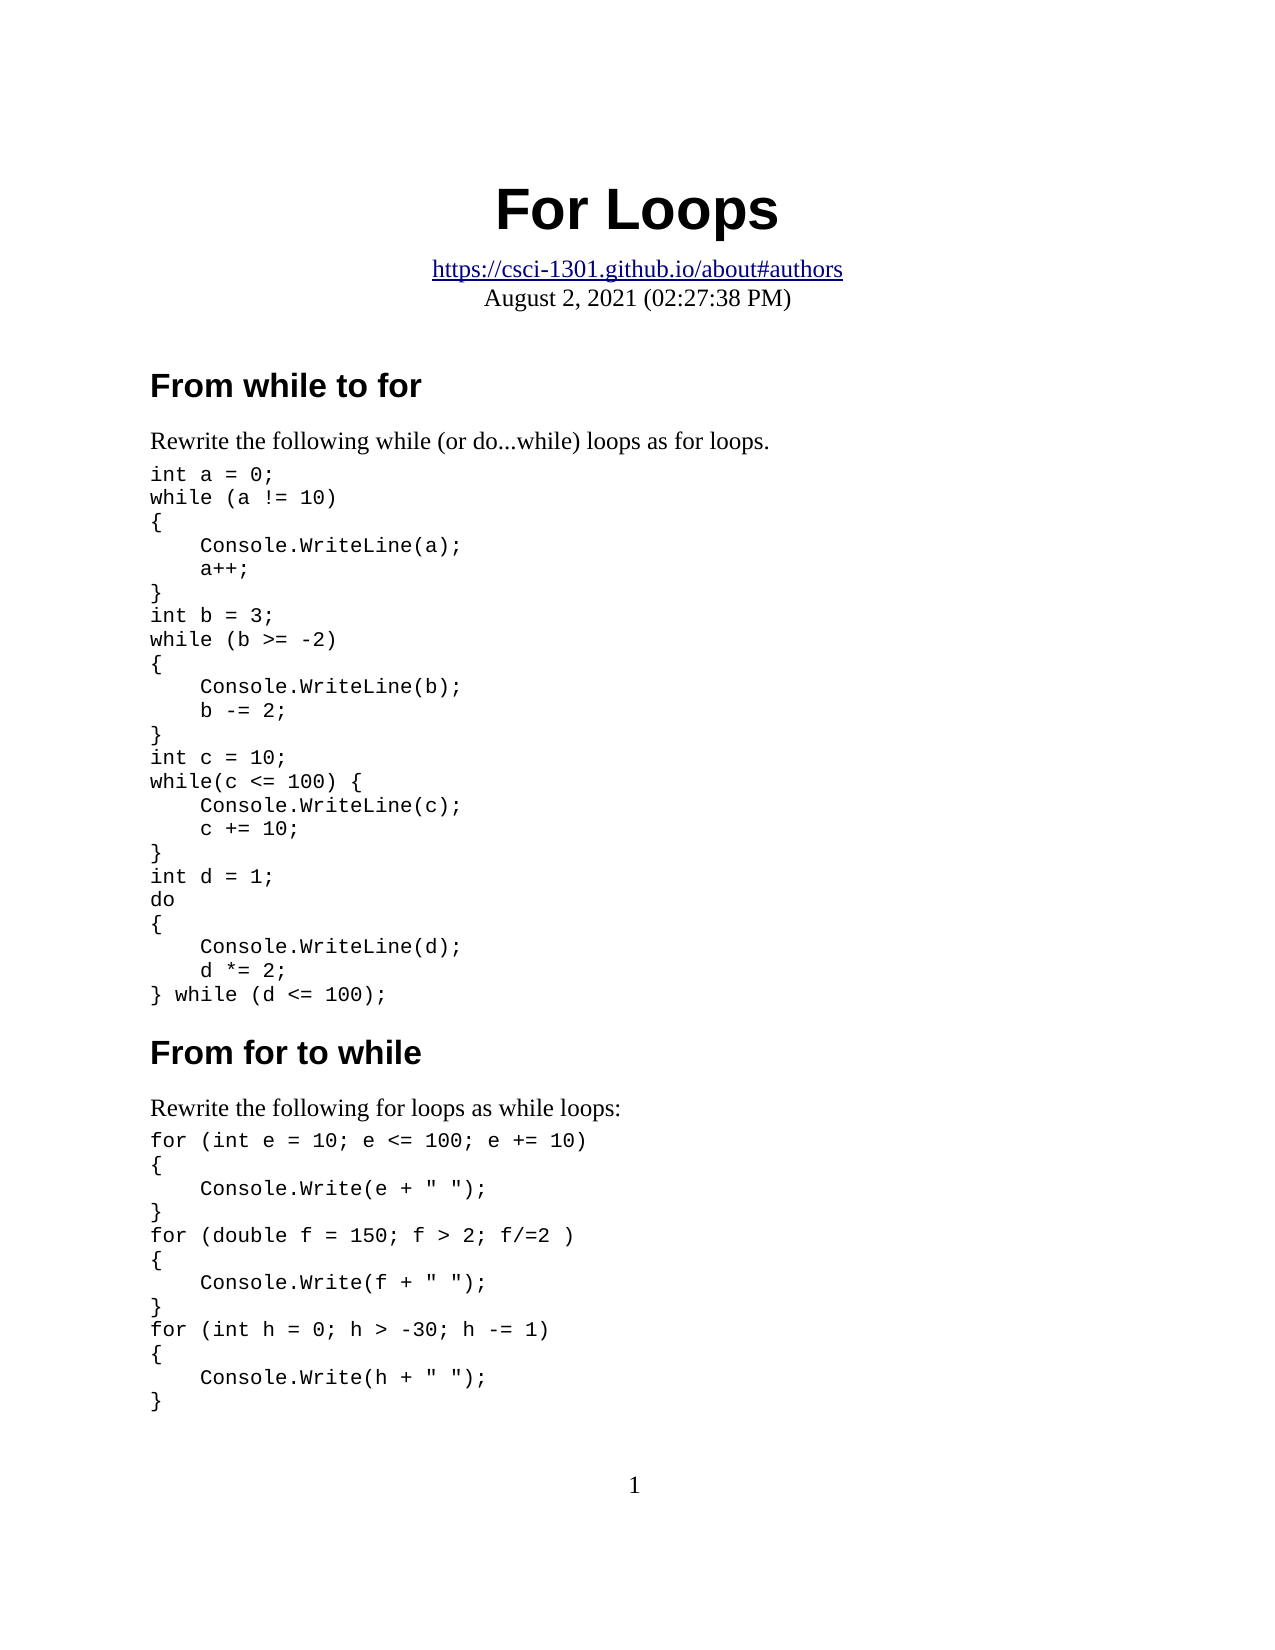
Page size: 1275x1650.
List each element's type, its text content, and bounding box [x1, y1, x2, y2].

text } [150, 1296, 1125, 1319]
text } [150, 582, 1125, 606]
text https://csci-1301.github.io/about#authors [150, 254, 1125, 283]
text Console.WriteLine(d); [150, 937, 1125, 960]
title For Loops [150, 175, 1125, 242]
text while (b >= -2) [150, 629, 1125, 653]
text int b = 3; [150, 606, 1125, 629]
text Console.Write(f + " "); [150, 1272, 1125, 1296]
text { [150, 1154, 1125, 1178]
text int d = 1; [150, 866, 1125, 889]
text { [150, 913, 1125, 937]
text August 2, 2021 (02:27:38 PM) [150, 283, 1125, 312]
text Console.WriteLine(a); [150, 534, 1125, 558]
text } [150, 842, 1125, 866]
text do [150, 889, 1125, 913]
text for (double f = 150; f > 2; f/=2 ) [150, 1225, 1125, 1248]
text } [150, 1390, 1125, 1414]
text int c = 10; [150, 747, 1125, 771]
text Rewrite the following for loops as while loops: [150, 1093, 1125, 1121]
subtitle From while to for [150, 366, 1125, 404]
text { [150, 1343, 1125, 1367]
text for (int e = 10; e <= 100; e += 10) [150, 1130, 1125, 1154]
text Console.WriteLine(c); [150, 795, 1125, 818]
text } [150, 724, 1125, 747]
text int a = 0; [150, 464, 1125, 487]
text Console.Write(h + " "); [150, 1367, 1125, 1390]
text { [150, 1248, 1125, 1272]
text } while (d <= 100); [150, 984, 1125, 1007]
text } [150, 1201, 1125, 1225]
text { [150, 653, 1125, 676]
text Console.WriteLine(b); [150, 676, 1125, 700]
text d *= 2; [150, 960, 1125, 984]
text b -= 2; [150, 700, 1125, 724]
text a++; [150, 558, 1125, 582]
text for (int h = 0; h > -30; h -= 1) [150, 1319, 1125, 1343]
text while (a != 10) [150, 487, 1125, 511]
text Console.Write(e + " "); [150, 1178, 1125, 1201]
subtitle From for to while [150, 1032, 1125, 1071]
text while(c <= 100) { [150, 771, 1125, 795]
text c += 10; [150, 818, 1125, 842]
text Rewrite the following while (or do...while) loops as for loops. [150, 426, 1125, 455]
text { [150, 511, 1125, 534]
